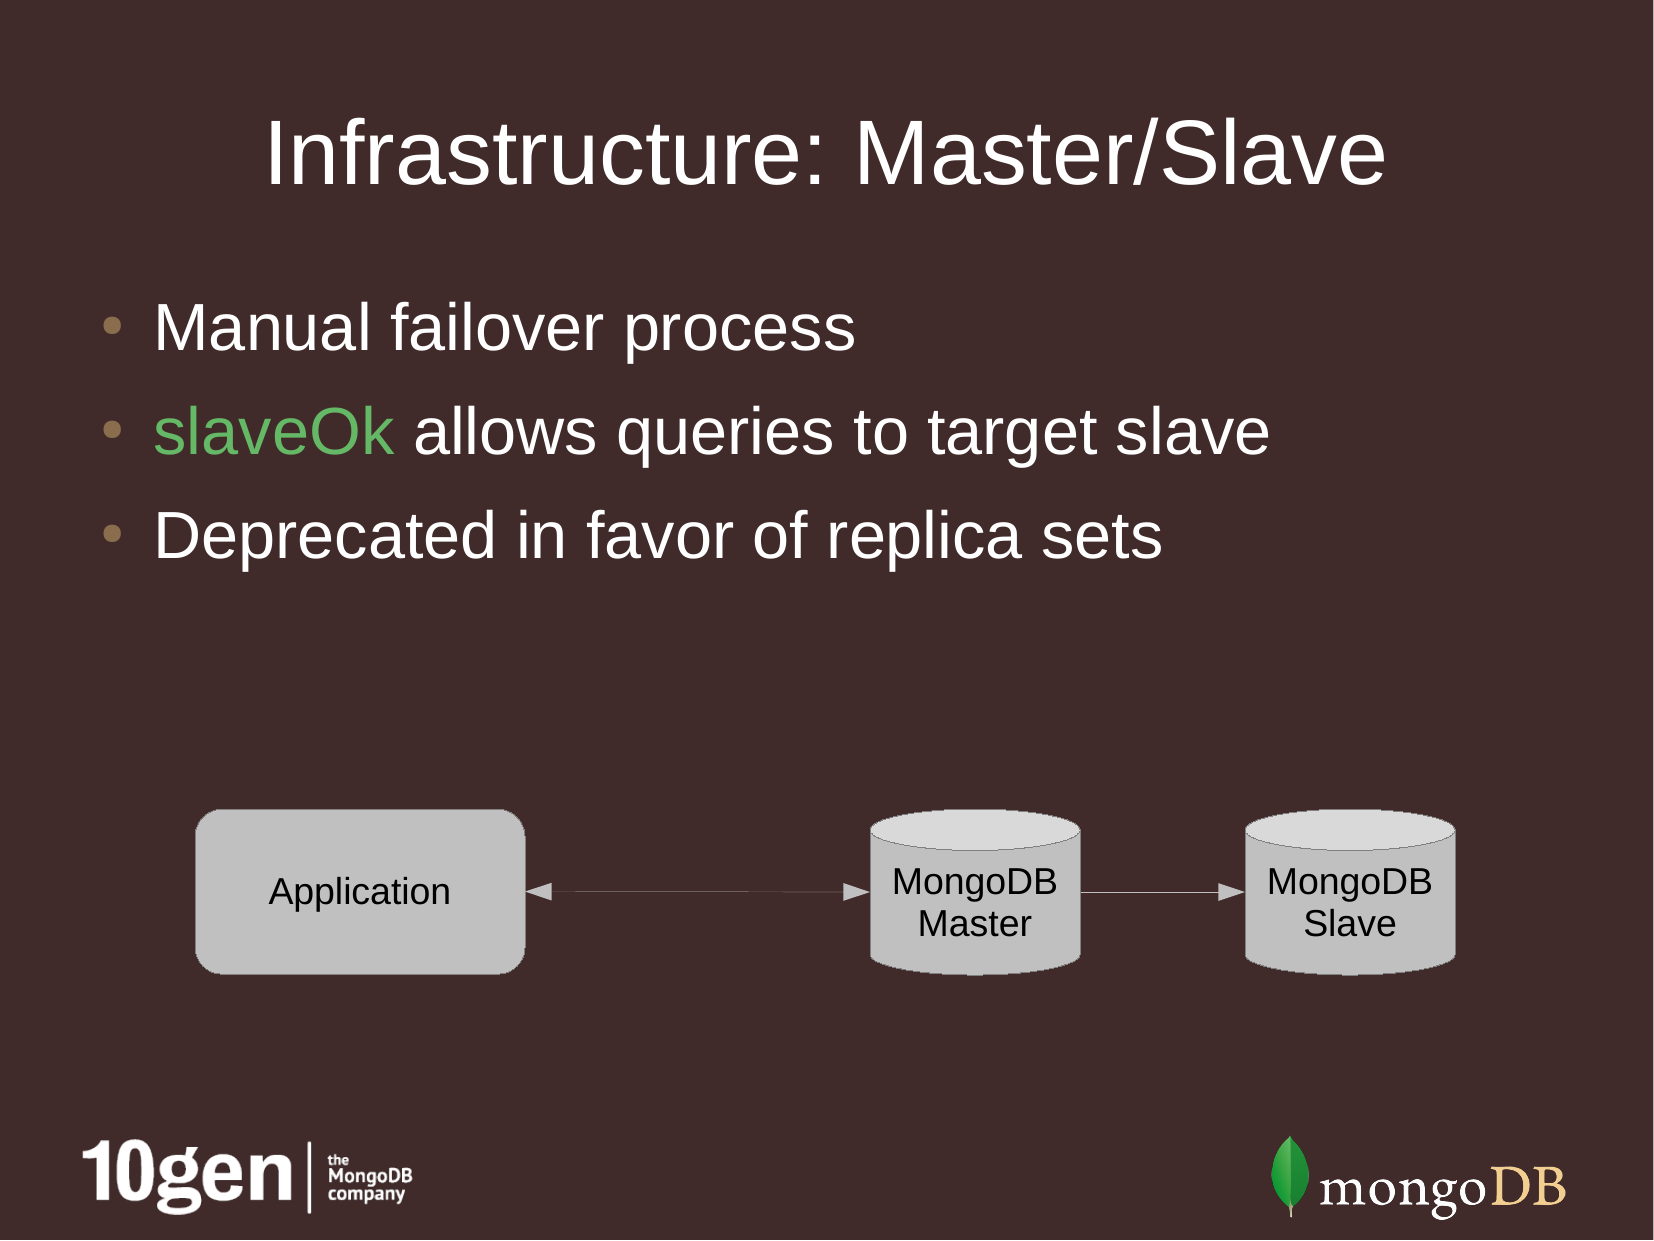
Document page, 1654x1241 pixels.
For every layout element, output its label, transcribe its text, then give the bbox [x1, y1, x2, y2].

picture [82, 1139, 413, 1215]
list Manual failover process slaveOk allows queries to target slave Deprecated in favor of replica sets [82, 290, 1571, 1109]
title Infrastructure: Master/Slave [82, 49, 1571, 257]
text_box MongoDB Master [870, 831, 1081, 976]
text_box MongoDB Slave [1245, 831, 1456, 976]
text_box Application [195, 809, 526, 975]
picture [1260, 1124, 1576, 1230]
